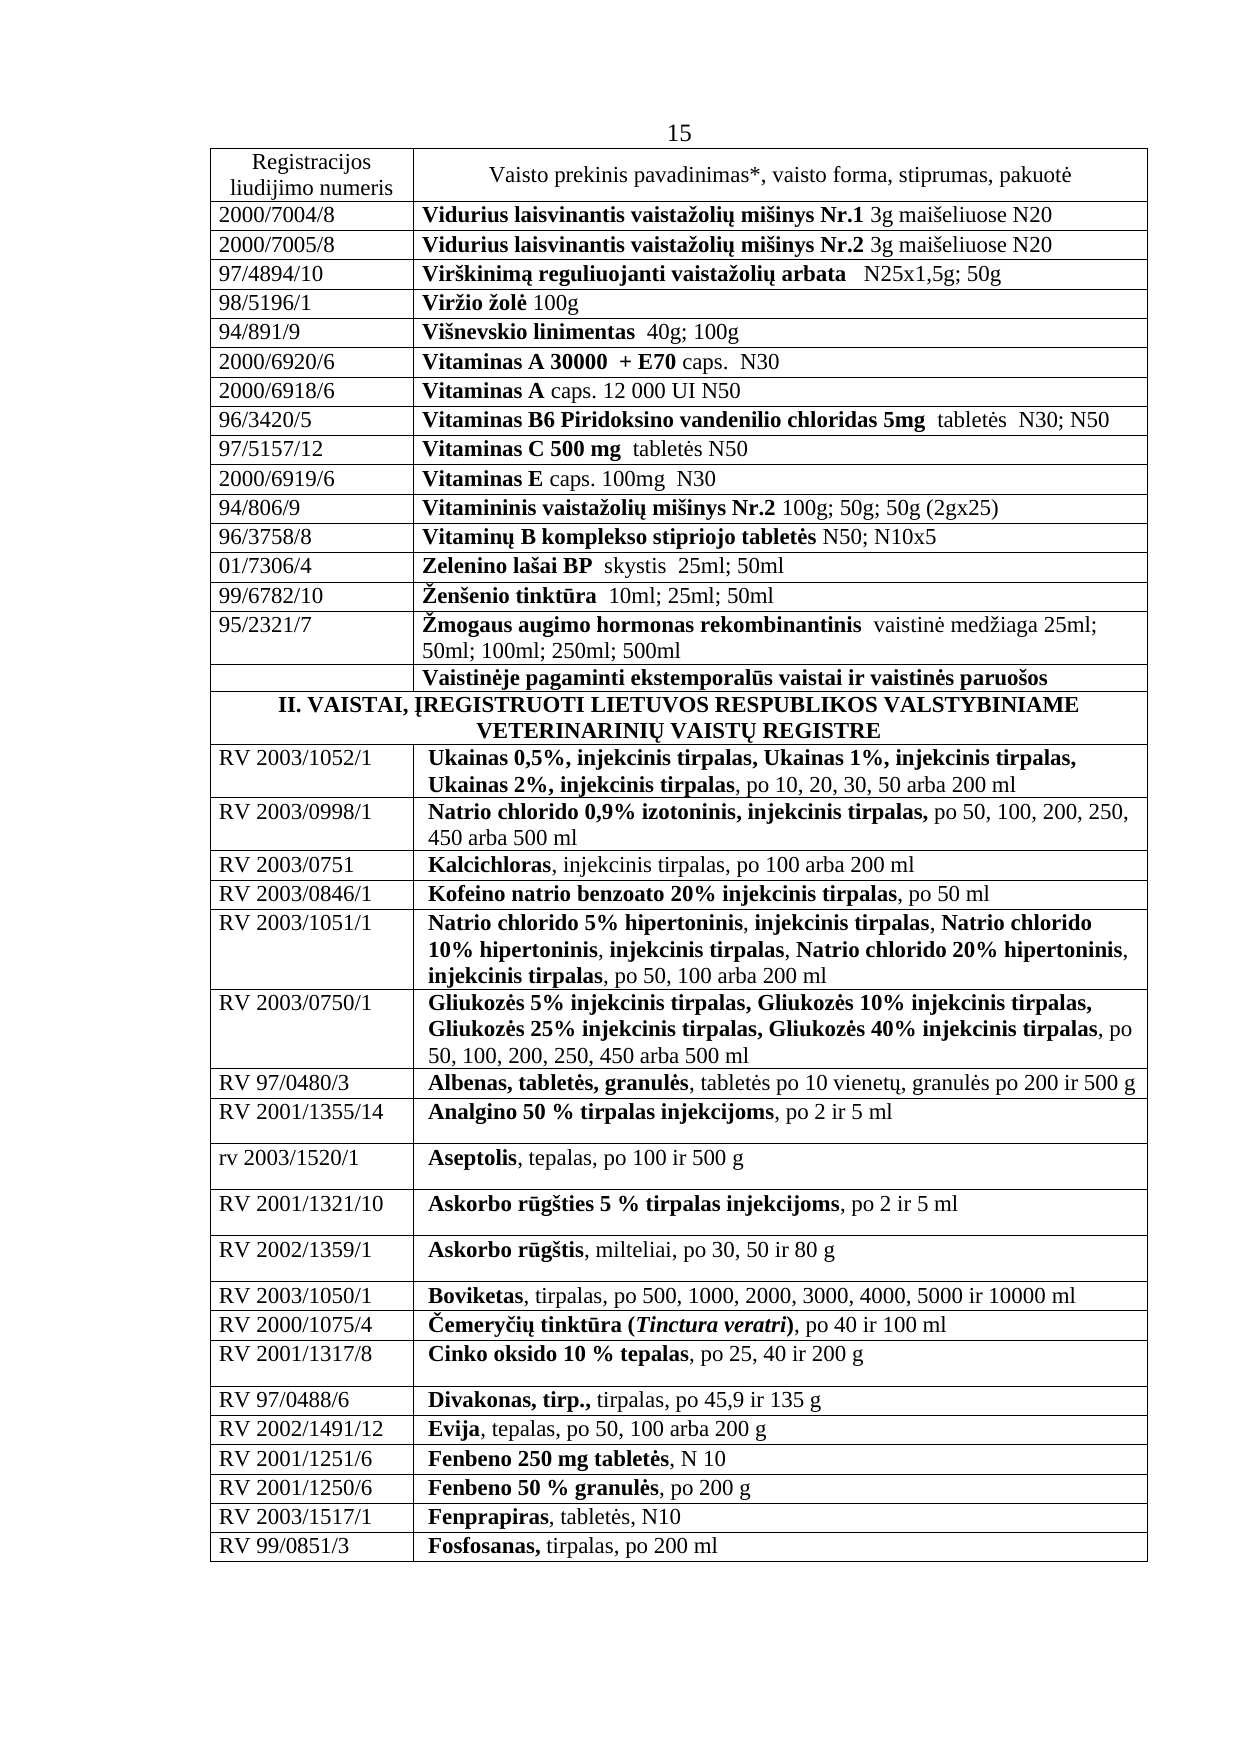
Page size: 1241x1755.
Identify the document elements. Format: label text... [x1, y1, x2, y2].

table_cell RV 2001/1251/6 [211, 1445, 413, 1473]
table_cell RV 2003/0846/1 [211, 881, 413, 909]
table_cell evija, tepalas, po 50, 100 arba 200 g [414, 1416, 1147, 1444]
table_cell RV 99/0851/3 [211, 1533, 413, 1561]
table_cell Vitaminas E caps. 100mg N30 [414, 465, 1147, 493]
table_cell Vitamininis vaistažolių mišinys Nr.2 100g; 50g; 50g (2gx25) [414, 495, 1147, 523]
table_cell Fenprapiras, tabletės, N10 [414, 1504, 1147, 1532]
table_cell Viržio žolė 100g [414, 290, 1147, 318]
table_cell Zelenino lašai BP skystis 25ml; 50ml [414, 553, 1147, 581]
table_cell RV 97/0488/6 [211, 1387, 413, 1415]
table_cell 01/7306/4 [211, 553, 413, 581]
table_cell 95/2321/7 [211, 612, 413, 664]
table_cell RV 2001/1355/14 [211, 1099, 413, 1143]
table_cell Analgino 50 % tirpalas injekcijoms, po 2 ir 5 ml [414, 1099, 1147, 1143]
table_header Vaisto prekinis pavadinimas*, vaisto forma, stiprumas, pakuotė [414, 149, 1147, 201]
table_cell 94/891/9 [211, 319, 413, 347]
table_cell RV 2003/1051/1 [211, 910, 413, 988]
table_cell Fosfosanas, tirpalas, po 200 ml [414, 1533, 1147, 1561]
table_cell 2000/6919/6 [211, 465, 413, 493]
table_cell Fenbeno 250 mg tabletės, N 10 [414, 1445, 1147, 1473]
table_cell Virškinimą reguliuojanti vaistažolių arbata N25x1,5g; 50g [414, 260, 1147, 289]
table_cell 2000/6920/6 [211, 348, 413, 376]
table_cell 2000/7004/8 [211, 202, 413, 230]
table_cell Čemeryčių tinktūra (Tinctura veratri), po 40 ir 100 ml [414, 1311, 1147, 1340]
table_cell Vitaminas A caps. 12 000 UI N50 [414, 378, 1147, 406]
table_cell 99/6782/10 [211, 583, 413, 611]
table_cell natrio chlorido 5% hipertoninis, injekcinis tirpalas, natrio chlorido 10% hipertoninis, injekcinis tirpalas, natrio chlorido 20% hipertoninis, injekcinis tirpalas, po 50, 100 arba 200 ml [414, 910, 1147, 988]
table_cell Divakonas, tirp., tirpalas, po 45,9 ir 135 g [414, 1387, 1147, 1415]
table_cell gliukozės 5% injekcinis tirpalas, gliukozės 10% injekcinis tirpalas, gliukozės 25% injekcinis tirpalas, gliukozės 40% injekcinis tirpalas, po 50, 100, 200, 250, 450 arba 500 ml [414, 990, 1147, 1068]
table_cell Vitaminas B6 Piridoksino vandenilio chloridas 5mg tabletės N30; N50 [414, 407, 1147, 435]
table_cell Ukainas 0,5%, injekcinis tirpalas, Ukainas 1%, injekcinis tirpalas, Ukainas 2%, injekcinis tirpalas, po 10, 20, 30, 50 arba 200 ml [414, 745, 1147, 797]
table_cell 97/5157/12 [211, 436, 413, 464]
table_cell Vitaminų B komplekso stipriojo tabletės N50; N10x5 [414, 524, 1147, 552]
table_cell RV 2001/1321/10 [211, 1190, 413, 1235]
table_cell RV 97/0480/3 [211, 1069, 413, 1097]
table_cell 96/3758/8 [211, 524, 413, 552]
table_cell boviketas, tirpalas, po 500, 1000, 2000, 3000, 4000, 5000 ir 10000 ml [414, 1282, 1147, 1310]
table_cell 2000/7005/8 [211, 231, 413, 259]
table_cell Vitaminas C 500 mg tabletės N50 [414, 436, 1147, 464]
table_cell RV 2003/0751 [211, 851, 413, 880]
table_cell Albenas, tabletės, granulės, tabletės po 10 vienetų, granulės po 200 ir 500 g [414, 1069, 1147, 1097]
table_cell RV 2002/1491/12 [211, 1416, 413, 1444]
table_cell RV 2001/1250/6 [211, 1475, 413, 1503]
table_cell RV 2003/1050/1 [211, 1282, 413, 1310]
table_cell RV 2003/0750/1 [211, 990, 413, 1068]
table_cell 98/5196/1 [211, 290, 413, 318]
table_cell natrio chlorido 0,9% izotoninis, injekcinis tirpalas, po 50, 100, 200, 250, 450 arba 500 ml [414, 798, 1147, 850]
table_cell Vaistinėje pagaminti ekstemporalūs vaistai ir vaistinės paruošos [414, 665, 1147, 691]
table_header Registracijos liudijimo numeris [211, 149, 413, 201]
table_cell rv 2003/1520/1 [211, 1144, 413, 1189]
table_cell Askorbo rūgšties 5 % tirpalas injekcijoms, po 2 ir 5 ml [414, 1190, 1147, 1235]
table_cell 96/3420/5 [211, 407, 413, 435]
table_cell 2000/6918/6 [211, 378, 413, 406]
table_cell Ženšenio tinktūra 10ml; 25ml; 50ml [414, 583, 1147, 611]
table_cell RV 2003/1052/1 [211, 745, 413, 797]
table_cell Vidurius laisvinantis vaistažolių mišinys Nr.1 3g maišeliuose N20 [414, 202, 1147, 230]
table_cell Aseptolis, tepalas, po 100 ir 500 g [414, 1144, 1147, 1189]
table_cell RV 2003/0998/1 [211, 798, 413, 850]
table_cell 97/4894/10 [211, 260, 413, 289]
table_cell Fenbeno 50 % granulės, po 200 g [414, 1475, 1147, 1503]
table_cell RV 2003/1517/1 [211, 1504, 413, 1532]
table_cell RV 2001/1317/8 [211, 1341, 413, 1386]
table_cell RV 2002/1359/1 [211, 1236, 413, 1281]
table_cell kalcichloras, injekcinis tirpalas, po 100 arba 200 ml [414, 851, 1147, 880]
table_cell Vitaminas A 30000 + E70 caps. N30 [414, 348, 1147, 376]
table_cell Žmogaus augimo hormonas rekombinantinis vaistinė medžiaga 25ml; 50ml; 100ml; 250ml; 500ml [414, 612, 1147, 664]
table_cell kofeino natrio benzoato 20% injekcinis tirpalas, po 50 ml [414, 881, 1147, 909]
table_cell 94/806/9 [211, 495, 413, 523]
table_cell Cinko oksido 10 % tepalas, po 25, 40 ir 200 g [414, 1341, 1147, 1386]
table_cell II. VAISTAI, ĮREGISTRUOTI Lietuvos Respublikos VALSTYBINIAME VETERINARINIŲ VAISTŲ REGISTRE [211, 692, 1147, 744]
table_cell [211, 665, 413, 691]
table_cell Askorbo rūgštis, milteliai, po 30, 50 ir 80 g [414, 1236, 1147, 1281]
table_cell Vidurius laisvinantis vaistažolių mišinys Nr.2 3g maišeliuose N20 [414, 231, 1147, 259]
table_cell Višnevskio linimentas 40g; 100g [414, 319, 1147, 347]
table_cell RV 2000/1075/4 [211, 1311, 413, 1340]
